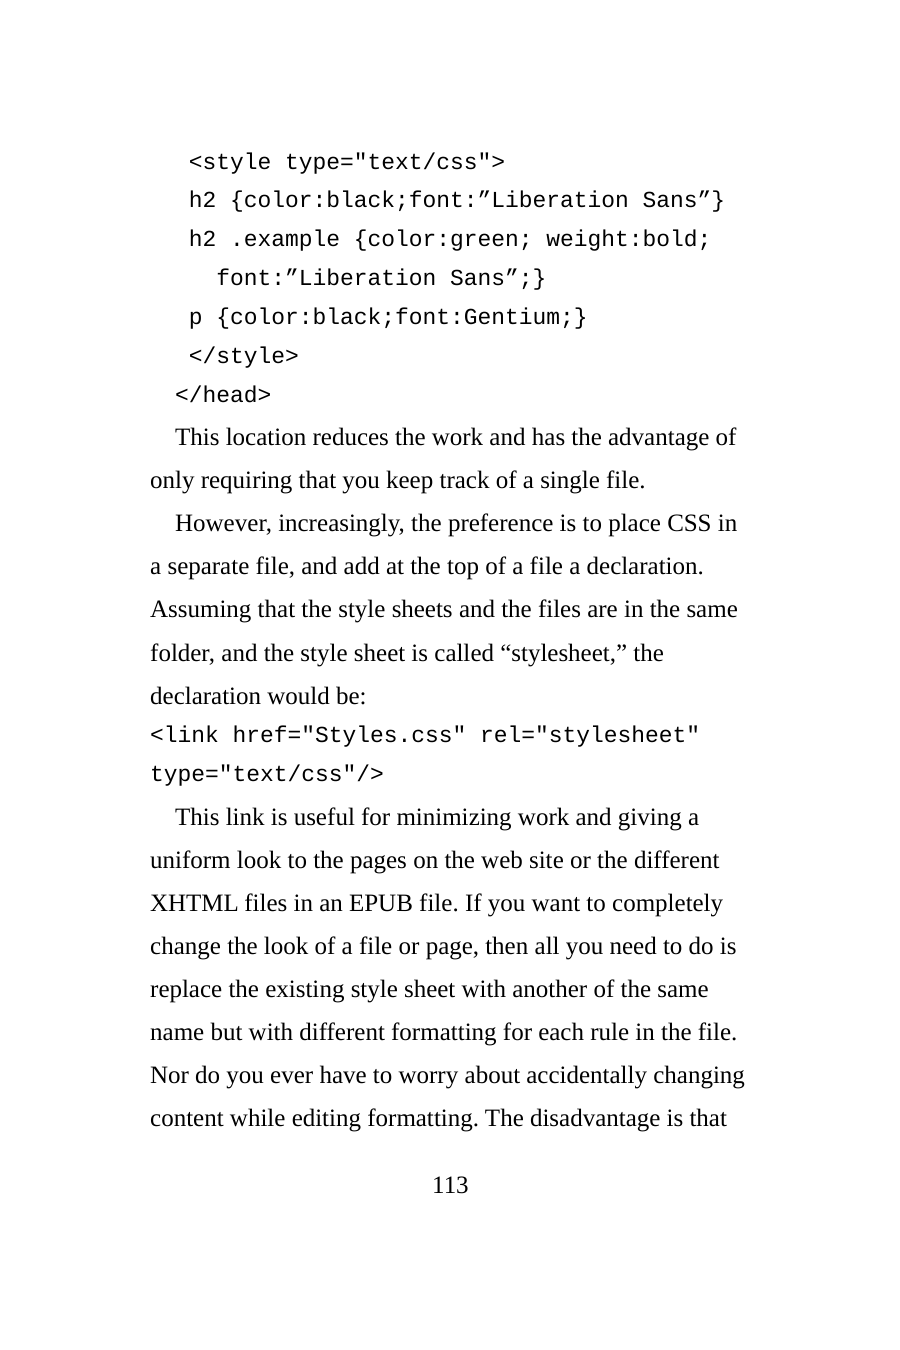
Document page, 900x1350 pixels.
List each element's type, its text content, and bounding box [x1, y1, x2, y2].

text h2 {color:black;font:”Liberation Sans”} [150, 189, 750, 215]
text <style type="text/css"> [150, 150, 750, 176]
text <link href="Styles.css" rel="stylesheet" type="text/css"/> [150, 724, 750, 789]
text This location reduces the work and has the advantage of only requiring that you keep track of a single file. [150, 422, 750, 494]
text </style> [150, 344, 750, 370]
text </head> [150, 383, 750, 409]
text However, increasingly, the preference is to place CSS in a separate file, and add at the top of a file a declaration. Assuming that the style sheets and the files are in the same folder, and the style sheet is called “stylesheet,” the declaration would be: [150, 508, 750, 709]
text This link is useful for minimizing work and giving a uniform look to the pages on the web site or the different XHTML files in an EPUB file. If you want to completely change the look of a file or page, then all you need to do is replace the existing style sheet with another of the same name but with different formatting for each rule in the file. Nor do you ever have to worry about accidentally changing content while editing formatting. The disadvantage is that [150, 802, 750, 1132]
text p {color:black;font:Gentium;} [150, 305, 750, 331]
text h2 .example {color:green; weight:bold; [150, 228, 750, 254]
text font:”Liberation Sans”;} [150, 267, 750, 292]
